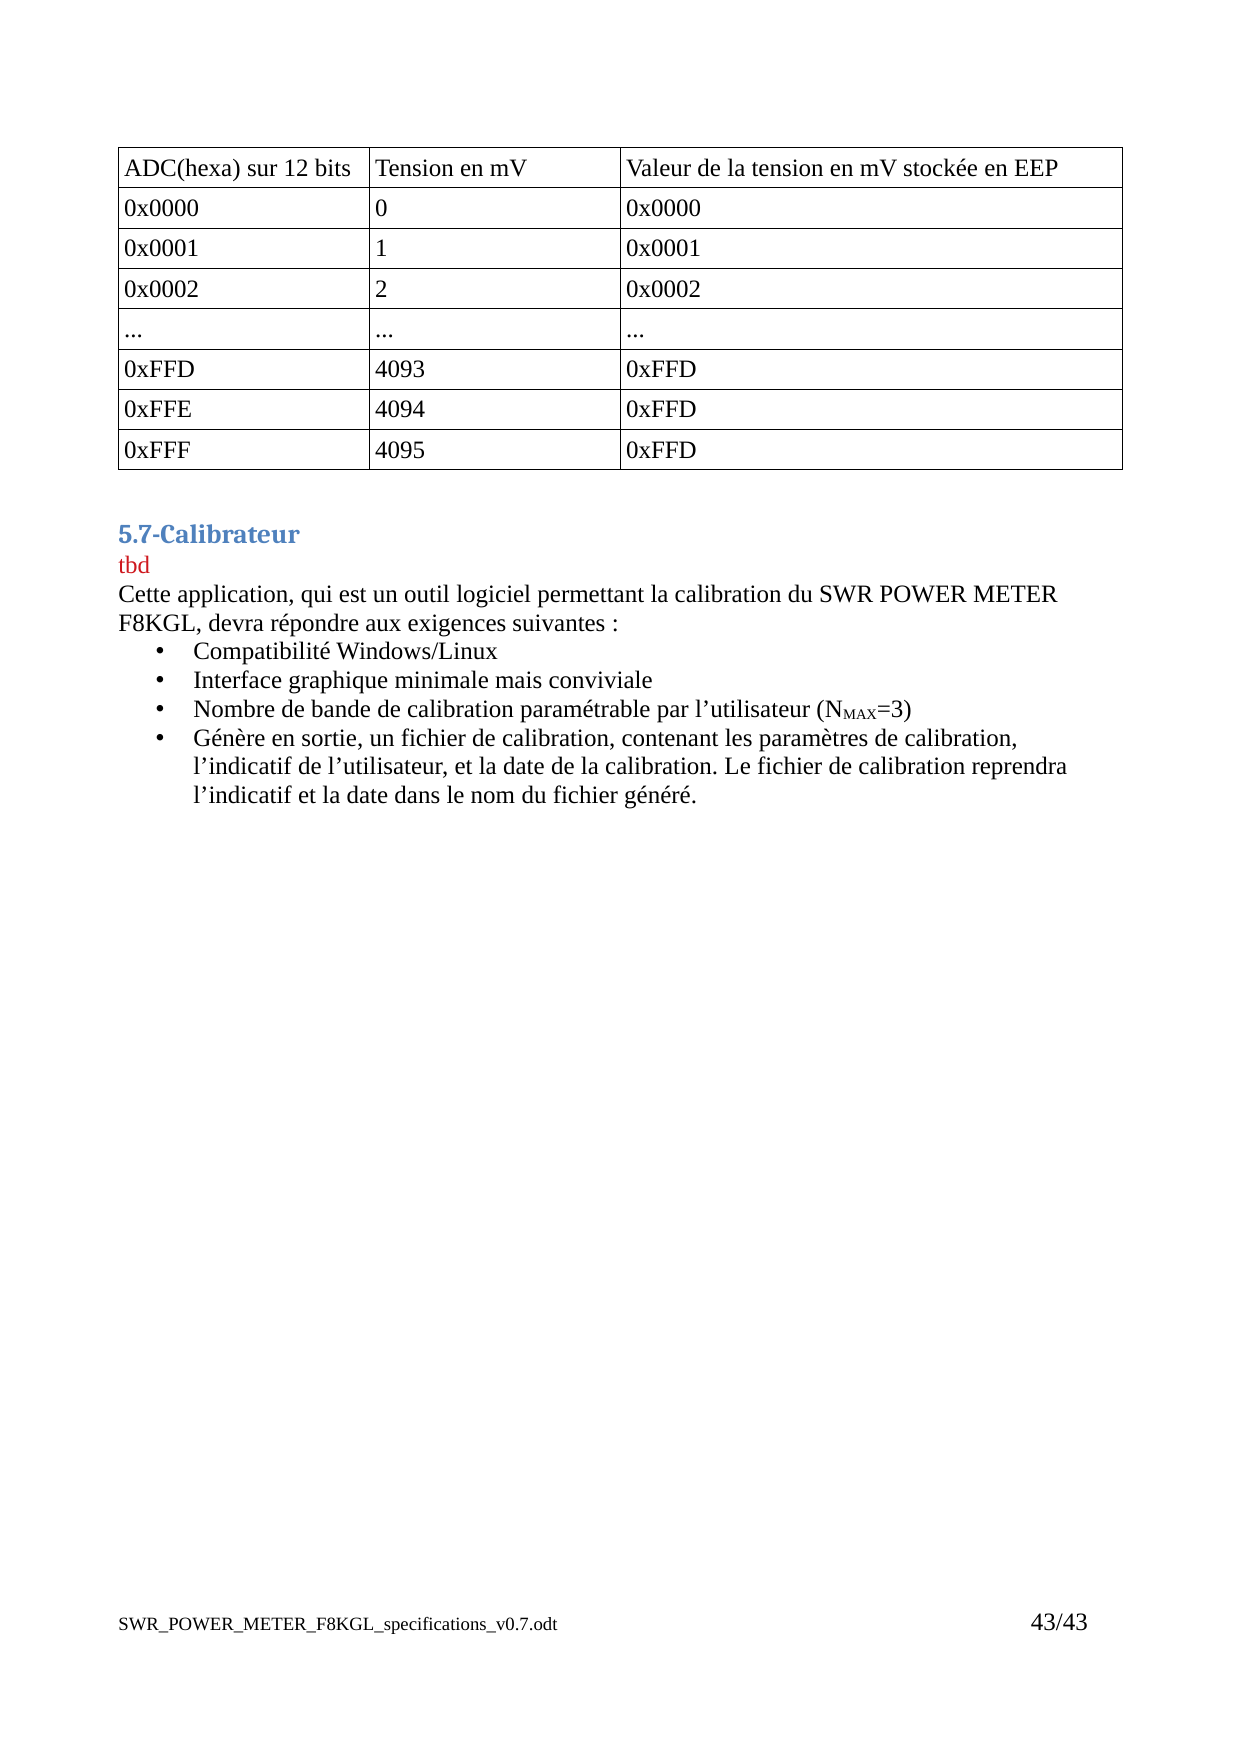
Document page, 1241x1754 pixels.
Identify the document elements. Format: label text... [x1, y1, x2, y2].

table_cell ... [119, 309, 369, 348]
table_cell 4094 [370, 390, 620, 429]
table_cell ... [370, 309, 620, 348]
table_cell ... [621, 309, 1122, 348]
table_header Tension en mV [370, 148, 620, 187]
table_cell 0x0002 [119, 269, 369, 308]
table_cell 0xFFD [119, 350, 369, 389]
table_cell 0xFFD [621, 430, 1122, 469]
table_cell 0x0001 [119, 229, 369, 268]
table_cell 2 [370, 269, 620, 308]
table_header Valeur de la tension en mV stockée en EEP [621, 148, 1122, 187]
table_cell 0x0001 [621, 229, 1122, 268]
table_cell 0x0000 [119, 188, 369, 227]
subtitle 5.7-Calibrateur [118, 519, 1122, 550]
text tbd [118, 550, 1122, 579]
list Nombre de bande de calibration paramétrable par l’utilisateur (NMAX=3) [156, 694, 1122, 723]
list Génère en sortie, un fichier de calibration, contenant les paramètres de calibration, l’indicatif de l’utilisateur, et la date de la calibration. Le fichier de calibration reprendra l’indicatif et la date dans le nom du fichier généré. [156, 723, 1122, 809]
table_cell 0xFFE [119, 390, 369, 429]
table_cell 4093 [370, 350, 620, 389]
table_cell 0 [370, 188, 620, 227]
text Cette application, qui est un outil logiciel permettant la calibration du SWR POWER METER F8KGL, devra répondre aux exigences suivantes : [118, 579, 1122, 636]
list Interface graphique minimale mais conviviale [156, 665, 1122, 694]
table_cell 4095 [370, 430, 620, 469]
table_cell 1 [370, 229, 620, 268]
table_cell 0xFFF [119, 430, 369, 469]
table_cell 0xFFD [621, 350, 1122, 389]
table_cell 0x0002 [621, 269, 1122, 308]
table_header ADC(hexa) sur 12 bits [119, 148, 369, 187]
list Compatibilité Windows/Linux [156, 636, 1122, 665]
table_cell 0x0000 [621, 188, 1122, 227]
table_cell 0xFFD [621, 390, 1122, 429]
